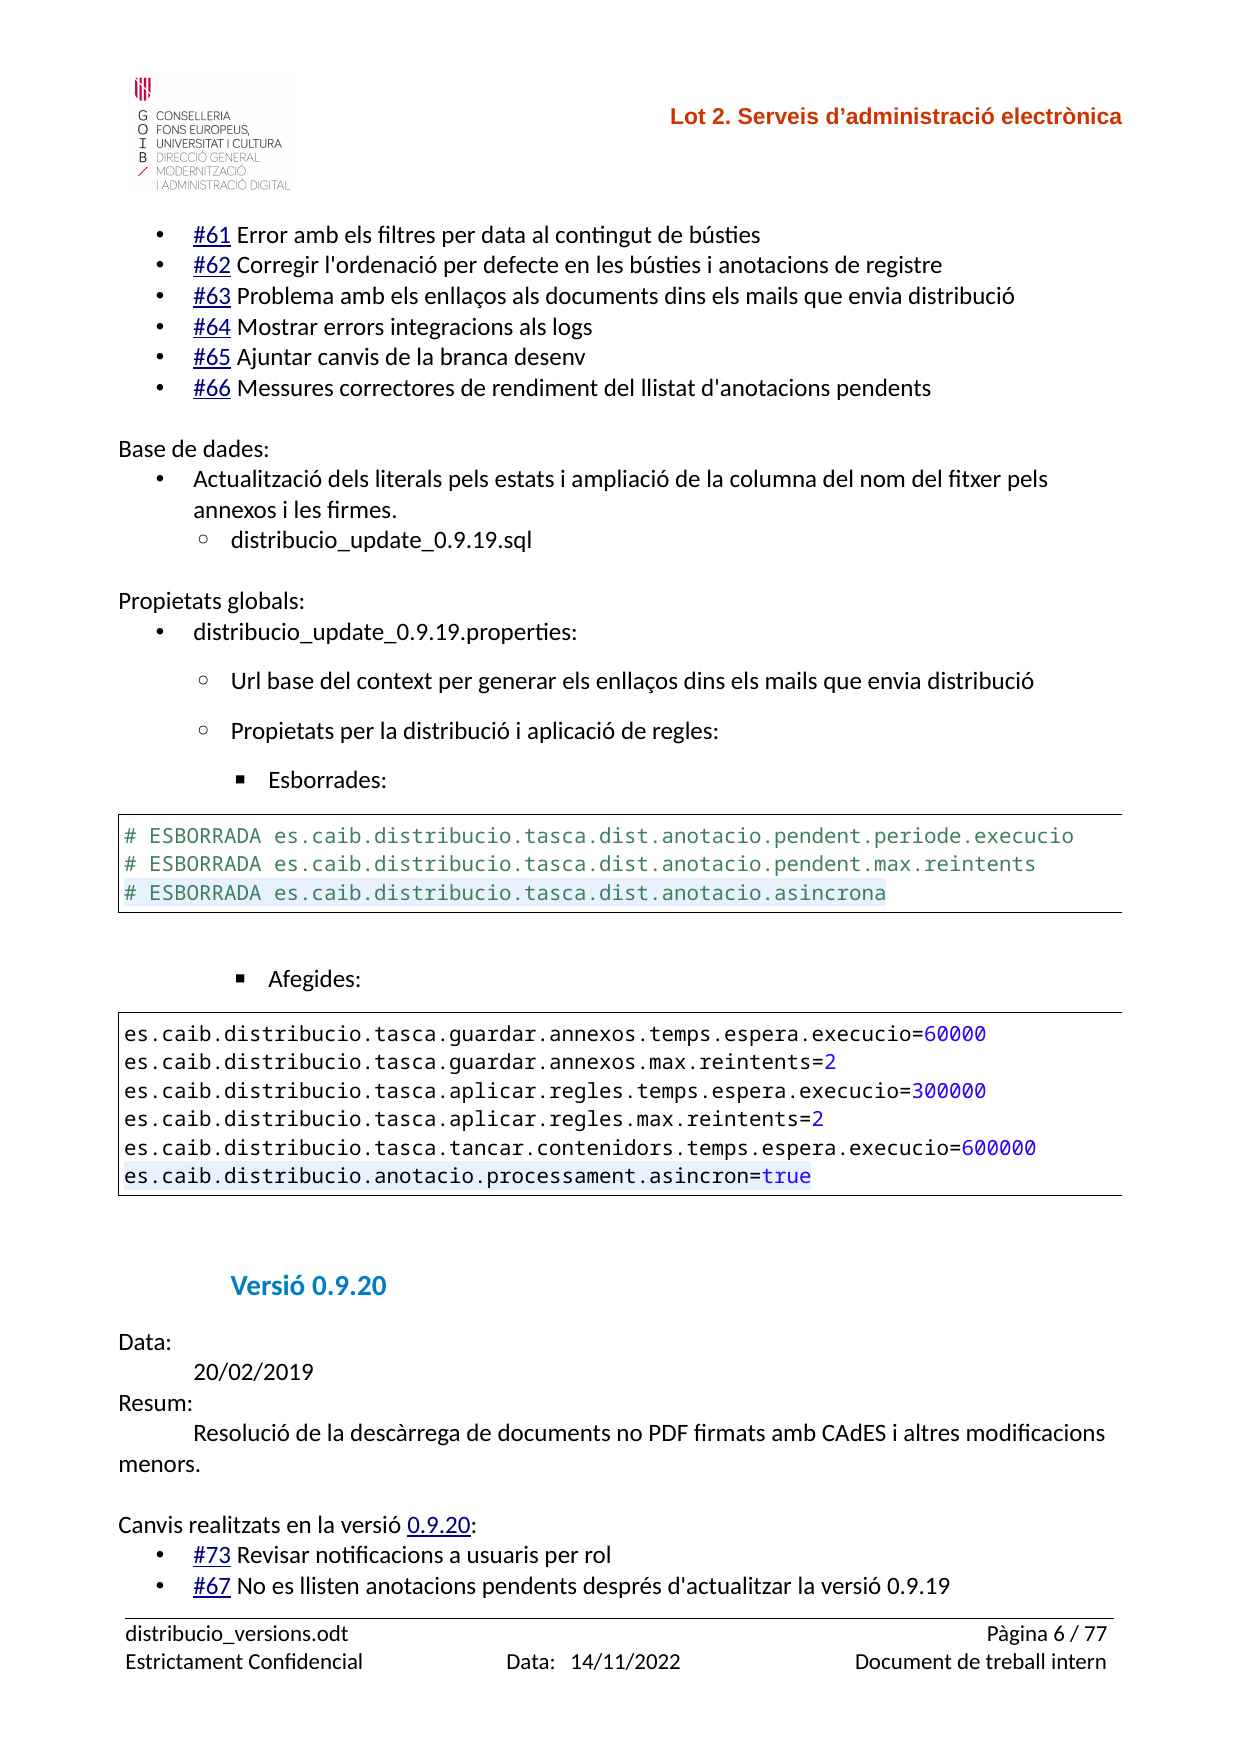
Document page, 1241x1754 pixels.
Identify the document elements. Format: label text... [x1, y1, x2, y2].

list Url base del context per generar els enllaços dins els mails que envia distribució [193, 666, 1122, 696]
list Esborrades: [231, 765, 1122, 795]
subtitle Versió 0.9.20 [153, 1267, 1122, 1302]
list distribucio_update_0.9.19.properties: [156, 616, 1122, 646]
text Canvis realitzats en la versió 0.9.20: [118, 1509, 1122, 1539]
picture [126, 70, 299, 197]
list #73 Revisar notificacions a usuaris per rol [156, 1539, 1122, 1570]
list Afegides: [231, 963, 1122, 993]
list #62 Corregir l'ordenació per defecte en les bústies i anotacions de registre [156, 250, 1122, 280]
list #64 Mostrar errors integracions als logs [156, 311, 1122, 341]
list #67 No es llisten anotacions pendents després d'actualitzar la versió 0.9.19 [156, 1570, 1122, 1601]
text 20/02/2019 [118, 1356, 1122, 1387]
text Data: [118, 1326, 1122, 1356]
table_header # ESBORRADA es.caib.distribucio.tasca.dist.anotacio.pendent.periode.execucio # ESBORRADA es.caib.distribucio.tasca.dist.anotacio.pendent.max.reintents # ESBORRADA es.caib.distribucio.tasca.dist.anotacio.asincrona [119, 815, 1122, 912]
text Base de dades: [118, 433, 1122, 463]
list #66 Messures correctores de rendiment del llistat d'anotacions pendents [156, 372, 1122, 402]
list #63 Problema amb els enllaços als documents dins els mails que envia distribució [156, 280, 1122, 311]
text Propietats globals: [118, 585, 1122, 616]
list #61 Error amb els filtres per data al contingut de bústies [156, 219, 1122, 250]
list Propietats per la distribució i aplicació de regles: [193, 715, 1122, 746]
text Resolució de la descàrrega de documents no PDF firmats amb CAdES i altres modificacions menors. [118, 1417, 1122, 1478]
text Resum: [118, 1387, 1122, 1417]
table_header es.caib.distribucio.tasca.guardar.annexos.temps.espera.execucio=60000 es.caib.distribucio.tasca.guardar.annexos.max.reintents=2 es.caib.distribucio.tasca.aplicar.regles.temps.espera.execucio=300000 es.caib.distribucio.tasca.aplicar.regles.max.reintents=2 es.caib.distribucio.tasca.tancar.contenidors.temps.espera.execucio=600000 es.caib.distribucio.anotacio.processament.asincron=true [119, 1013, 1122, 1195]
list distribucio_update_0.9.19.sql [193, 524, 1122, 555]
list Actualització dels literals pels estats i ampliació de la columna del nom del fitxer pels annexos i les firmes. [156, 463, 1122, 524]
list #65 Ajuntar canvis de la branca desenv [156, 341, 1122, 372]
